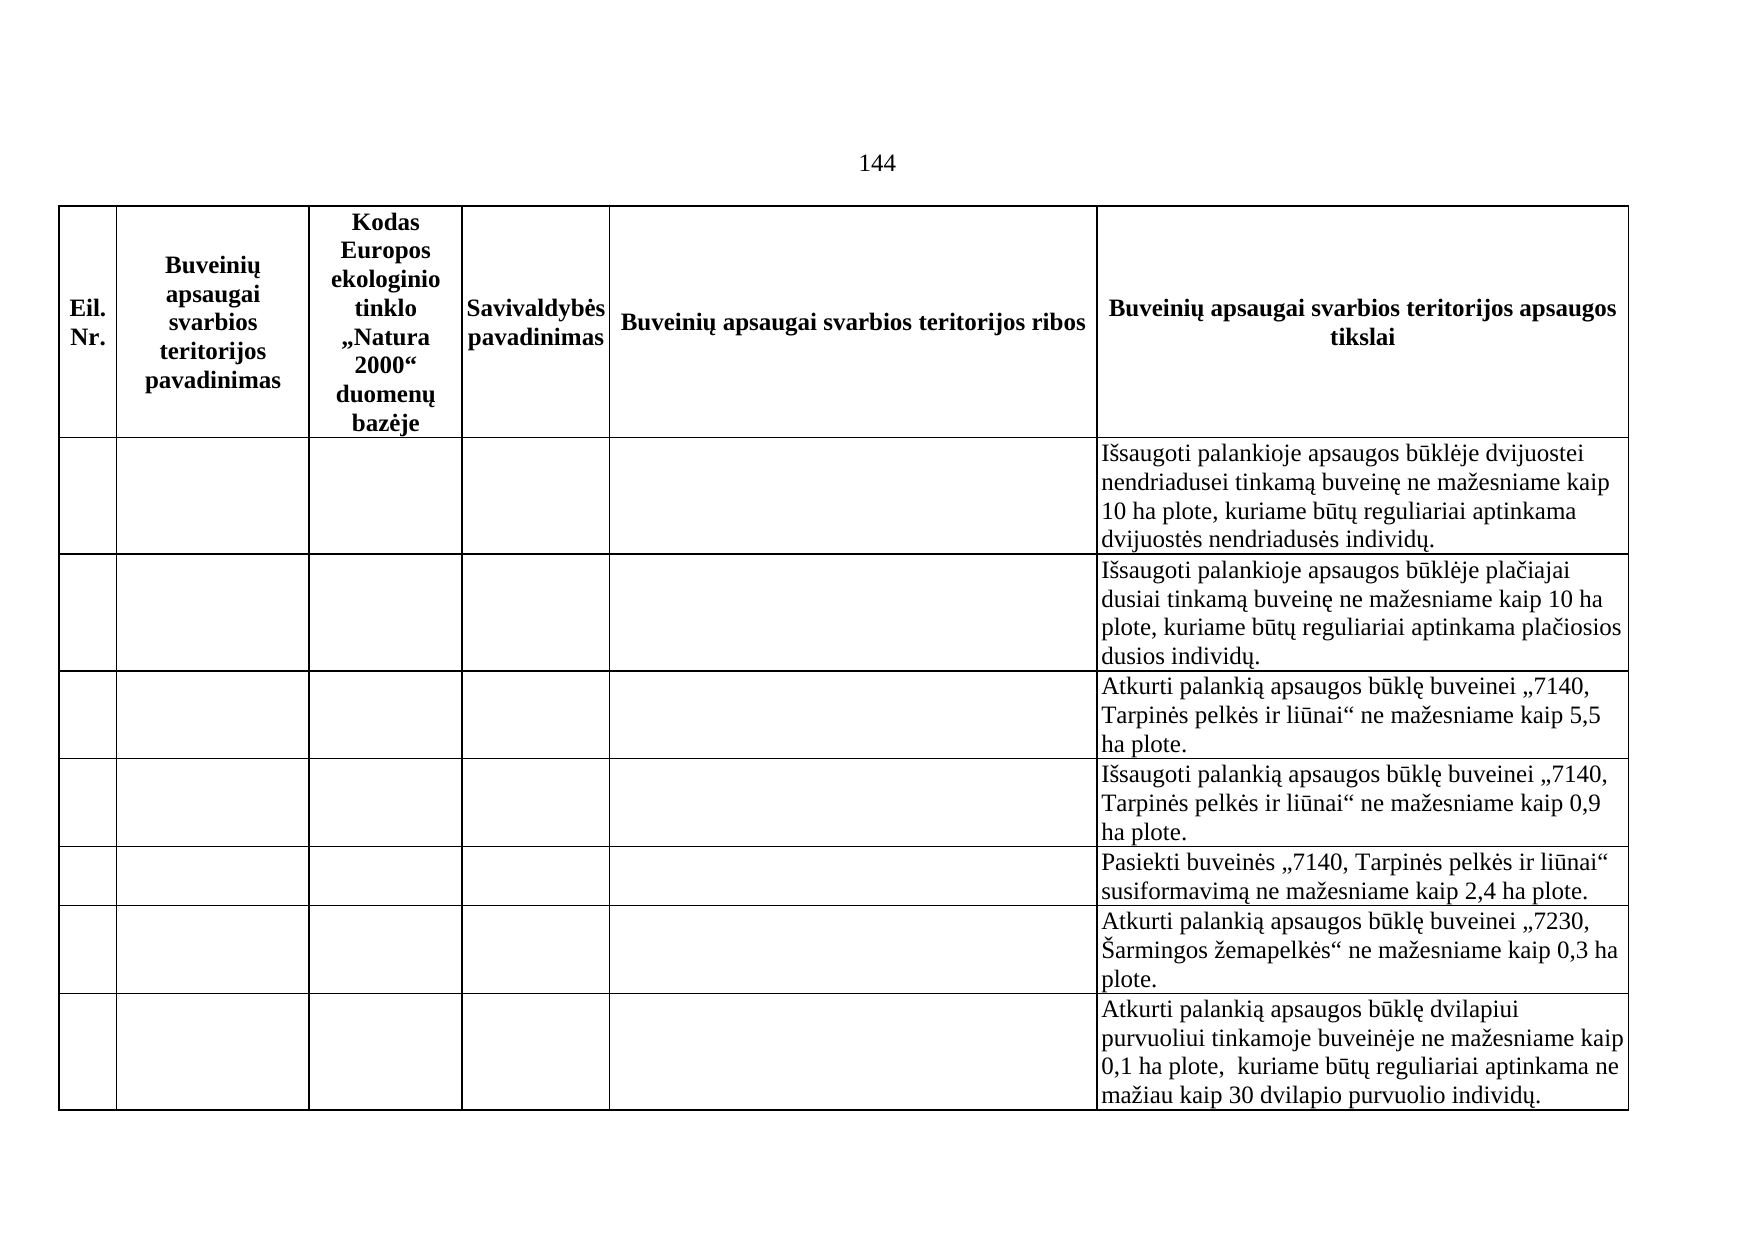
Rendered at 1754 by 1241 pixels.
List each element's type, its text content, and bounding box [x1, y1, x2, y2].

table_cell [610, 847, 1096, 904]
table_cell [463, 759, 609, 846]
table_cell [117, 994, 308, 1109]
table_cell [60, 906, 116, 992]
table_cell Atkurti palankią apsaugos būklę buveinei „7230, Šarmingos žemapelkės“ ne mažesniame kaip 0,3 ha plote. [1098, 906, 1628, 992]
table_cell [463, 672, 609, 758]
table_header Buveinių apsaugai svarbios teritorijos pavadinimas [117, 207, 308, 437]
table_cell Pasiekti buveinės „7140, Tarpinės pelkės ir liūnai“ susiformavimą ne mažesniame kaip 2,4 ha plote. [1098, 847, 1628, 904]
table_cell [610, 906, 1096, 992]
table_header Buveinių apsaugai svarbios teritorijos apsaugos tikslai [1098, 207, 1628, 437]
table_header Eil. Nr. [60, 207, 116, 437]
table_cell [60, 759, 116, 846]
table_cell [117, 847, 308, 904]
table_cell [60, 672, 116, 758]
table_cell Išsaugoti palankioje apsaugos būklėje dvijuostei nendriadusei tinkamą buveinę ne mažesniame kaip 10 ha plote, kuriame būtų reguliariai aptinkama dvijuostės nendriadusės individų. [1098, 438, 1628, 553]
table_cell [463, 906, 609, 992]
table_header Kodas Europos ekologinio tinklo „Natura 2000“ duomenų bazėje [310, 207, 461, 437]
table_cell [310, 847, 461, 904]
table_cell [117, 555, 308, 670]
table_cell [60, 994, 116, 1109]
table_cell [310, 438, 461, 553]
table_header Savivaldybės pavadinimas [463, 207, 609, 437]
table_header Buveinių apsaugai svarbios teritorijos ribos [610, 207, 1096, 437]
table_cell [610, 759, 1096, 846]
table_cell [610, 672, 1096, 758]
table_cell [310, 906, 461, 992]
table_cell [463, 847, 609, 904]
table_cell [60, 555, 116, 670]
table_cell [463, 555, 609, 670]
table_cell [117, 759, 308, 846]
table_cell [60, 438, 116, 553]
table_cell [310, 555, 461, 670]
table_cell Atkurti palankią apsaugos būklę dvilapiui purvuoliui tinkamoje buveinėje ne mažesniame kaip 0,1 ha plote, kuriame būtų reguliariai aptinkama ne mažiau kaip 30 dvilapio purvuolio individų. [1098, 994, 1628, 1109]
table_cell Išsaugoti palankioje apsaugos būklėje plačiajai dusiai tinkamą buveinę ne mažesniame kaip 10 ha plote, kuriame būtų reguliariai aptinkama plačiosios dusios individų. [1098, 555, 1628, 670]
table_cell Išsaugoti palankią apsaugos būklę buveinei „7140, Tarpinės pelkės ir liūnai“ ne mažesniame kaip 0,9 ha plote. [1098, 759, 1628, 846]
table_cell [463, 438, 609, 553]
table_cell [610, 994, 1096, 1109]
table_cell [310, 759, 461, 846]
table_cell [610, 438, 1096, 553]
table_cell [463, 994, 609, 1109]
table_cell [310, 672, 461, 758]
table_cell [310, 994, 461, 1109]
table_cell [117, 438, 308, 553]
table_cell [117, 906, 308, 992]
table_cell [610, 555, 1096, 670]
table_cell [60, 847, 116, 904]
table_cell [117, 672, 308, 758]
table_cell Atkurti palankią apsaugos būklę buveinei „7140, Tarpinės pelkės ir liūnai“ ne mažesniame kaip 5,5 ha plote. [1098, 672, 1628, 758]
